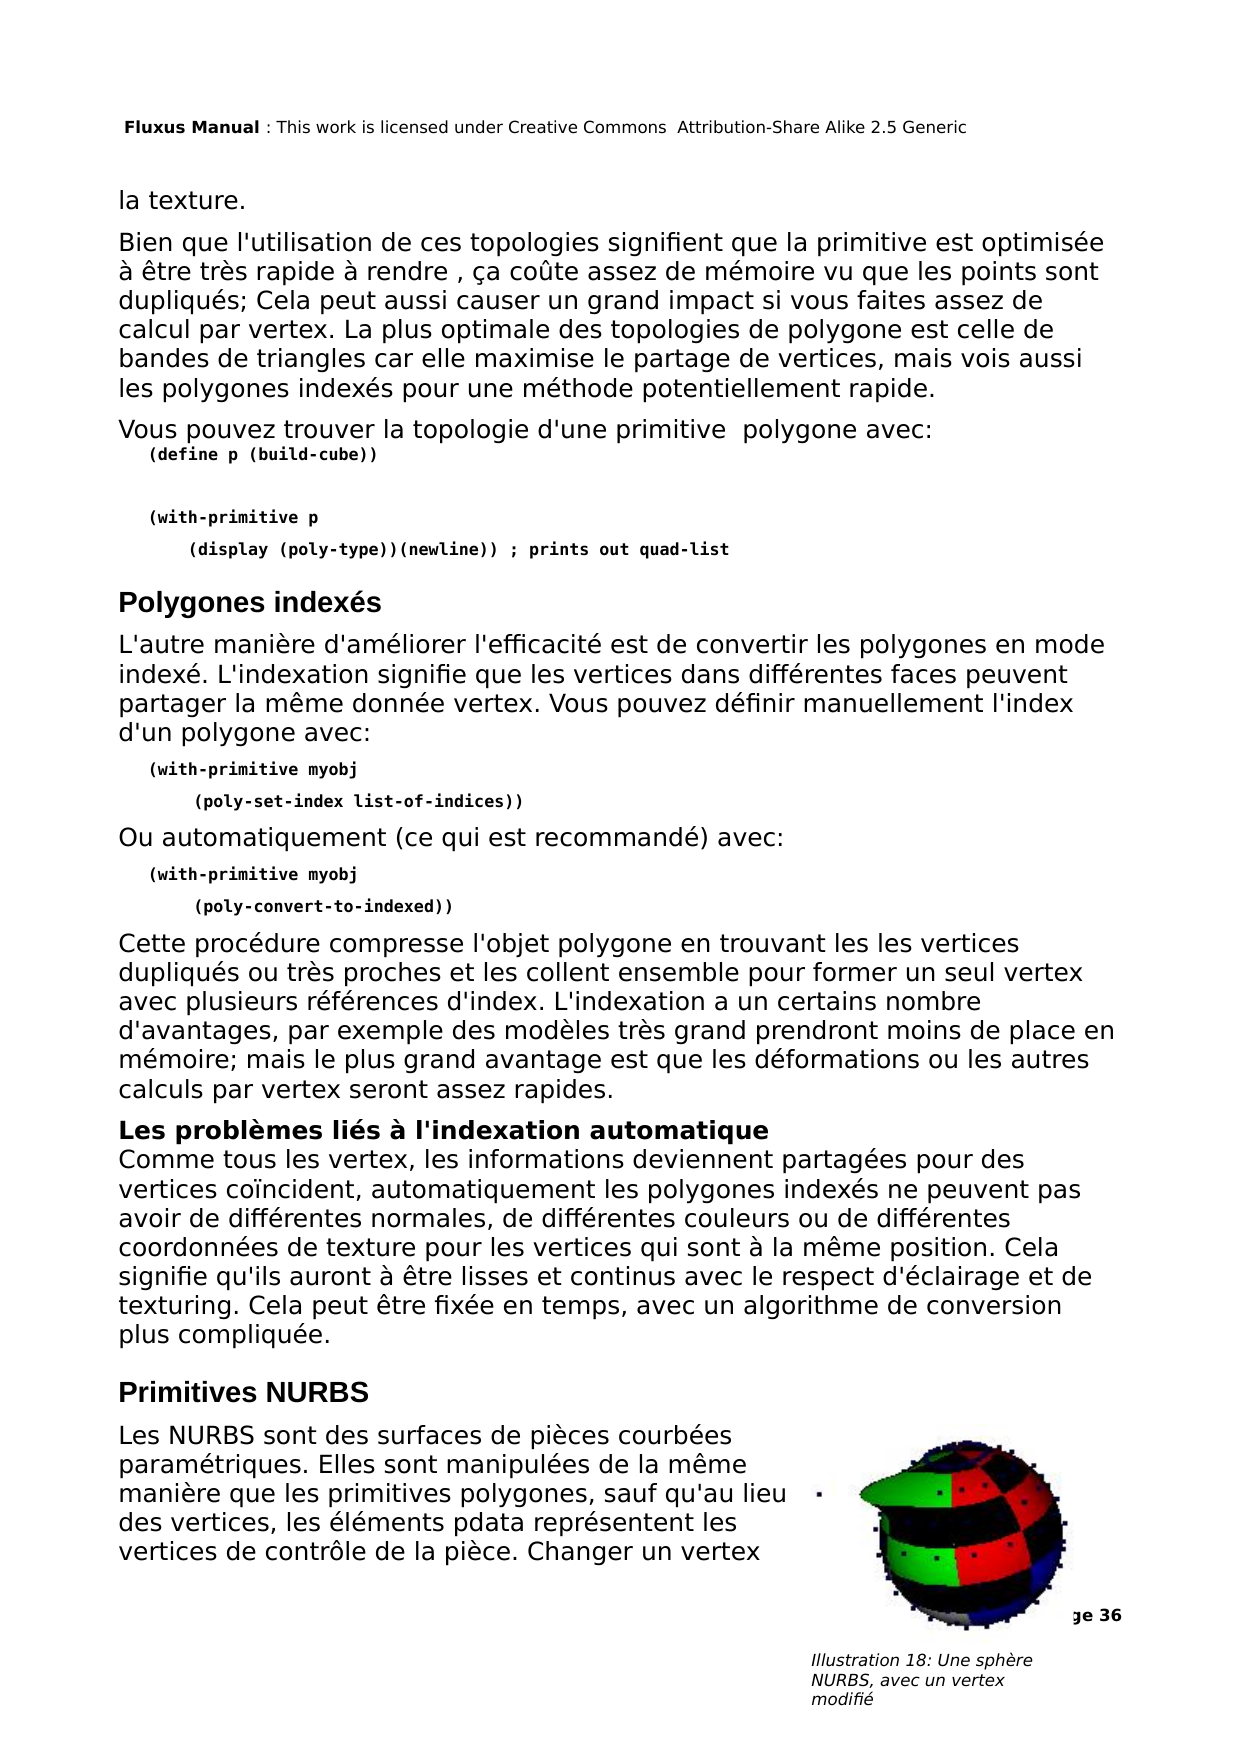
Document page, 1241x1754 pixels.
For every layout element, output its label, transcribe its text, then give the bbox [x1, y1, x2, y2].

text Les NURBS sont des surfaces de pièces courbées paramétriques. Elles sont manipulées de la même manière que les primitives polygones, sauf qu'au lieu des vertices, les éléments pdata représentent les vertices de contrôle de la pièce. Changer un vertex [118, 1412, 1122, 1567]
subtitle Primitives NURBS [118, 1375, 1122, 1408]
text Les problèmes liés à l'indexation automatique [118, 1117, 1122, 1146]
text (poly-convert-to-indexed)) [148, 897, 1122, 917]
text Vous pouvez trouver la topologie d'une primitive polygone avec: [118, 416, 1122, 445]
text Illustration 18: Une sphère NURBS, avec un vertex modifié [811, 1652, 1073, 1709]
text la texture. [118, 186, 1122, 216]
text (with-primitive myobj [148, 760, 1122, 779]
subtitle Polygones indexés [118, 585, 1122, 618]
text Bien que l'utilisation de ces topologies signifient que la primitive est optimisée à être très rapide à rendre , ça coûte assez de mémoire vu que les points sont dupliqués; Cela peut aussi causer un grand impact si vous faites assez de calcul par vertex. La plus optimale des topologies de polygone est celle de bandes de triangles car elle maximise le partage de vertices, mais vois aussi les polygones indexés pour une méthode potentiellement rapide. [118, 228, 1122, 403]
text (define p (build-cube)) [148, 445, 1122, 464]
text (with-primitive myobj [148, 865, 1122, 885]
text (poly-set-index list-of-indices)) [148, 792, 1122, 811]
picture [811, 1424, 1074, 1652]
text (display (poly-type))(newline)) ; prints out quad-list [148, 540, 1122, 560]
text Comme tous les vertex, les informations deviennent partagées pour des vertices coïncident, automatiquement les polygones indexés ne peuvent pas avoir de différentes normales, de différentes couleurs ou de différentes coordonnées de texture pour les vertices qui sont à la même position. Cela signifie qu'ils auront à être lisses et continus avec le respect d'éclairage et de texturing. Cela peut être fixée en temps, avec un algorithme de conversion plus compliquée. [118, 1146, 1122, 1350]
text L'autre manière d'améliorer l'efficacité est de convertir les polygones en mode indexé. L'indexation signifie que les vertices dans différentes faces peuvent partager la même donnée vertex. Vous pouvez définir manuellement l'index d'un polygone avec: [118, 631, 1122, 747]
text (with-primitive p [148, 508, 1122, 528]
text Cette procédure compresse l'objet polygone en trouvant les les vertices dupliqués ou très proches et les collent ensemble pour former un seul vertex avec plusieurs références d'index. L'indexation a un certains nombre d'avantages, par exemple des modèles très grand prendront moins de place en mémoire; mais le plus grand avantage est que les déformations ou les autres calculs par vertex seront assez rapides. [118, 929, 1122, 1104]
text Ou automatiquement (ce qui est recommandé) avec: [118, 824, 1122, 853]
